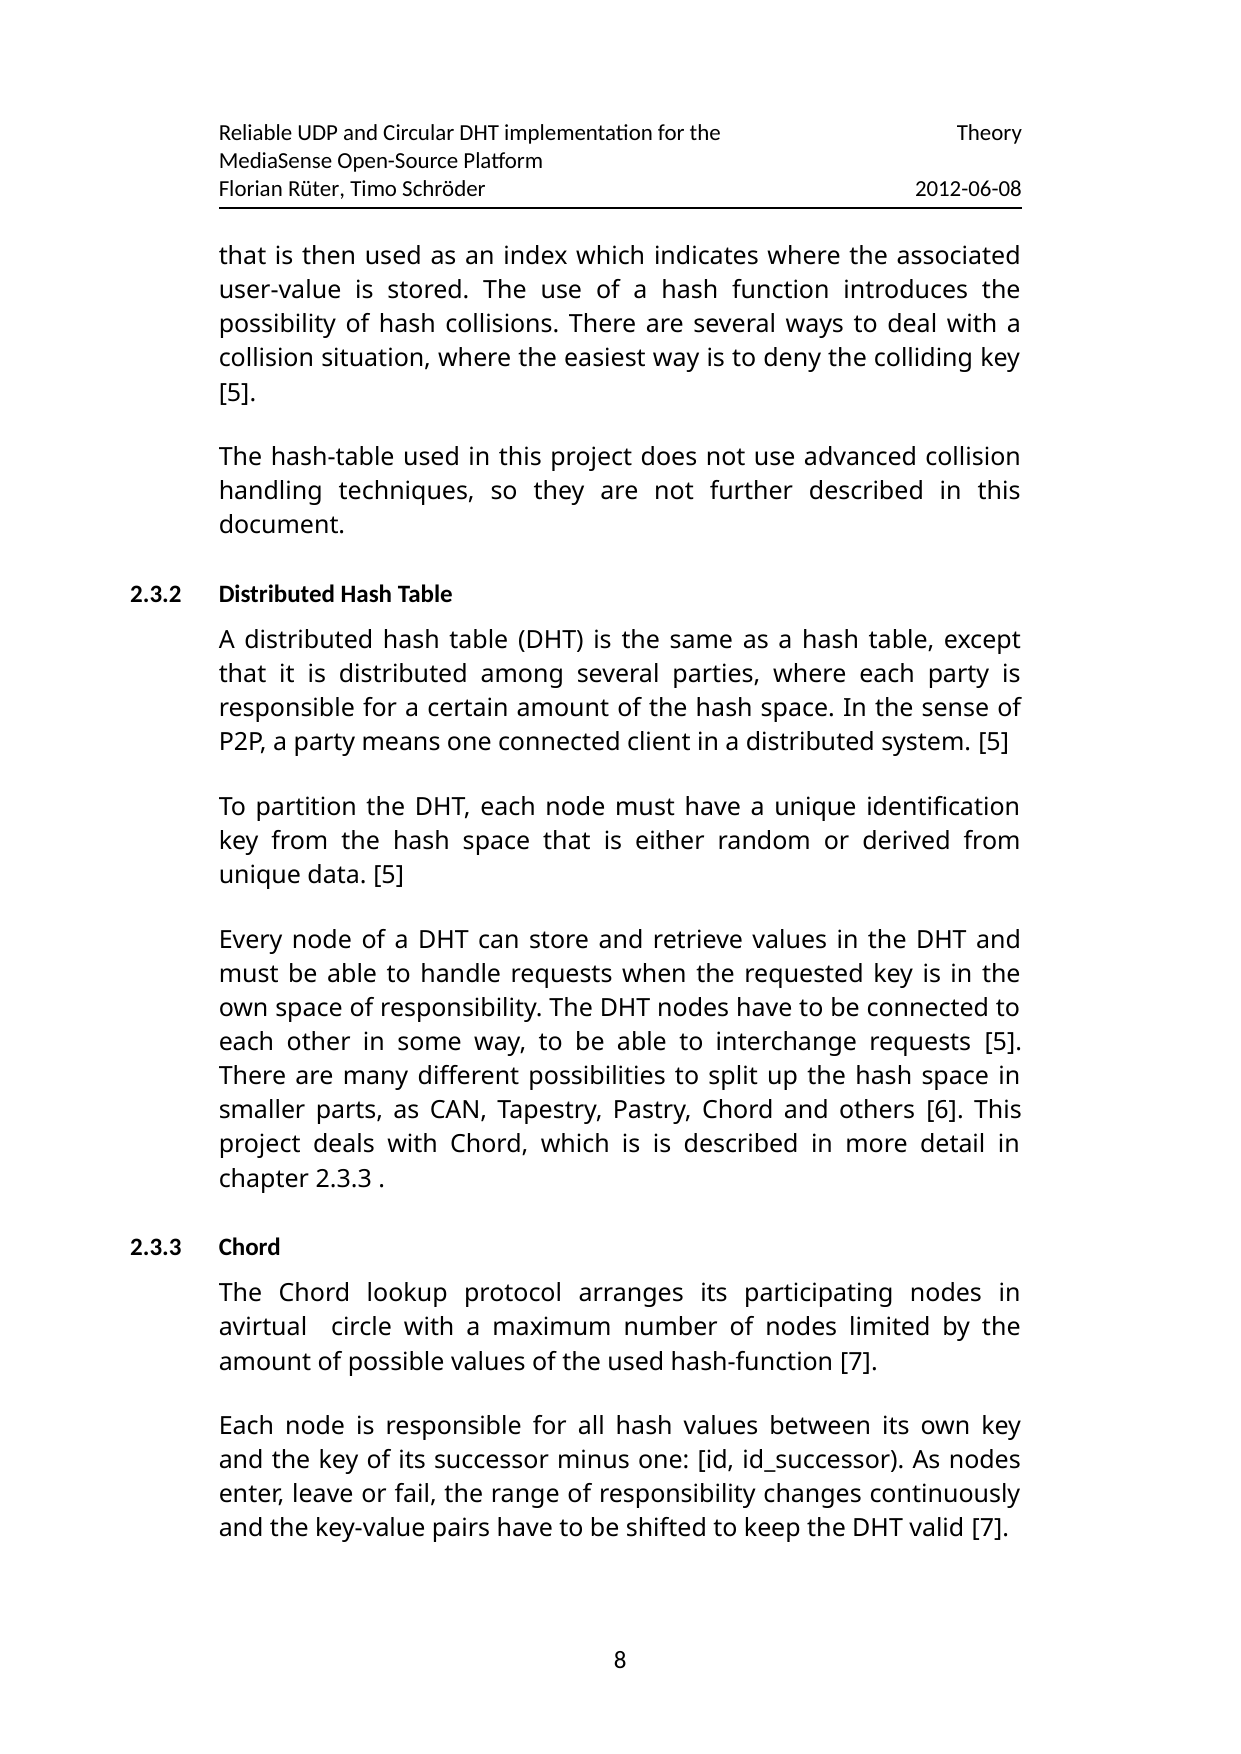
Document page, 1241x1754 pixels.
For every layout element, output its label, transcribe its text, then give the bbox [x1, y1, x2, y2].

subtitle Chord [130, 1231, 1022, 1262]
text The Chord lookup protocol arranges its participating nodes in avirtual circle with a maximum number of nodes limited by the amount of possible values of the used hash-function [7]. [218, 1275, 1022, 1377]
text To partition the DHT, each node must have a unique identification key from the hash space that is either random or derived from unique data. [5] [218, 789, 1022, 891]
text The hash-table used in this project does not use advanced collision handling techniques, so they are not further described in this document. [218, 439, 1022, 541]
subtitle Distributed Hash Table [130, 578, 1022, 609]
text A distributed hash table (DHT) is the same as a hash table, except that it is distributed among several parties, where each party is responsible for a certain amount of the hash space. In the sense of P2P, a party means one connected client in a distributed system. [5] [218, 622, 1022, 758]
text Every node of a DHT can store and retrieve values in the DHT and must be able to handle requests when the requested key is in the own space of responsibility. The DHT nodes have to be connected to each other in some way, to be able to interchange requests [5]. There are many different possibilities to split up the hash space in smaller parts, as CAN, Tapestry, Pastry, Chord and others [6]. This project deals with Chord, which is is described in more detail in chapter 2.3.3 . [218, 922, 1022, 1194]
text Each node is responsible for all hash values between its own key and the key of its successor minus one: [id, id_successor). As nodes enter, leave or fail, the range of responsibility changes continuously and the key-value pairs have to be shifted to keep the DHT valid [7]. [218, 1408, 1022, 1544]
text that is then used as an index which indicates where the associated user-value is stored. The use of a hash function introduces the possibility of hash collisions. There are several ways to deal with a collision situation, where the easiest way is to deny the colliding key [5]. [218, 238, 1022, 408]
